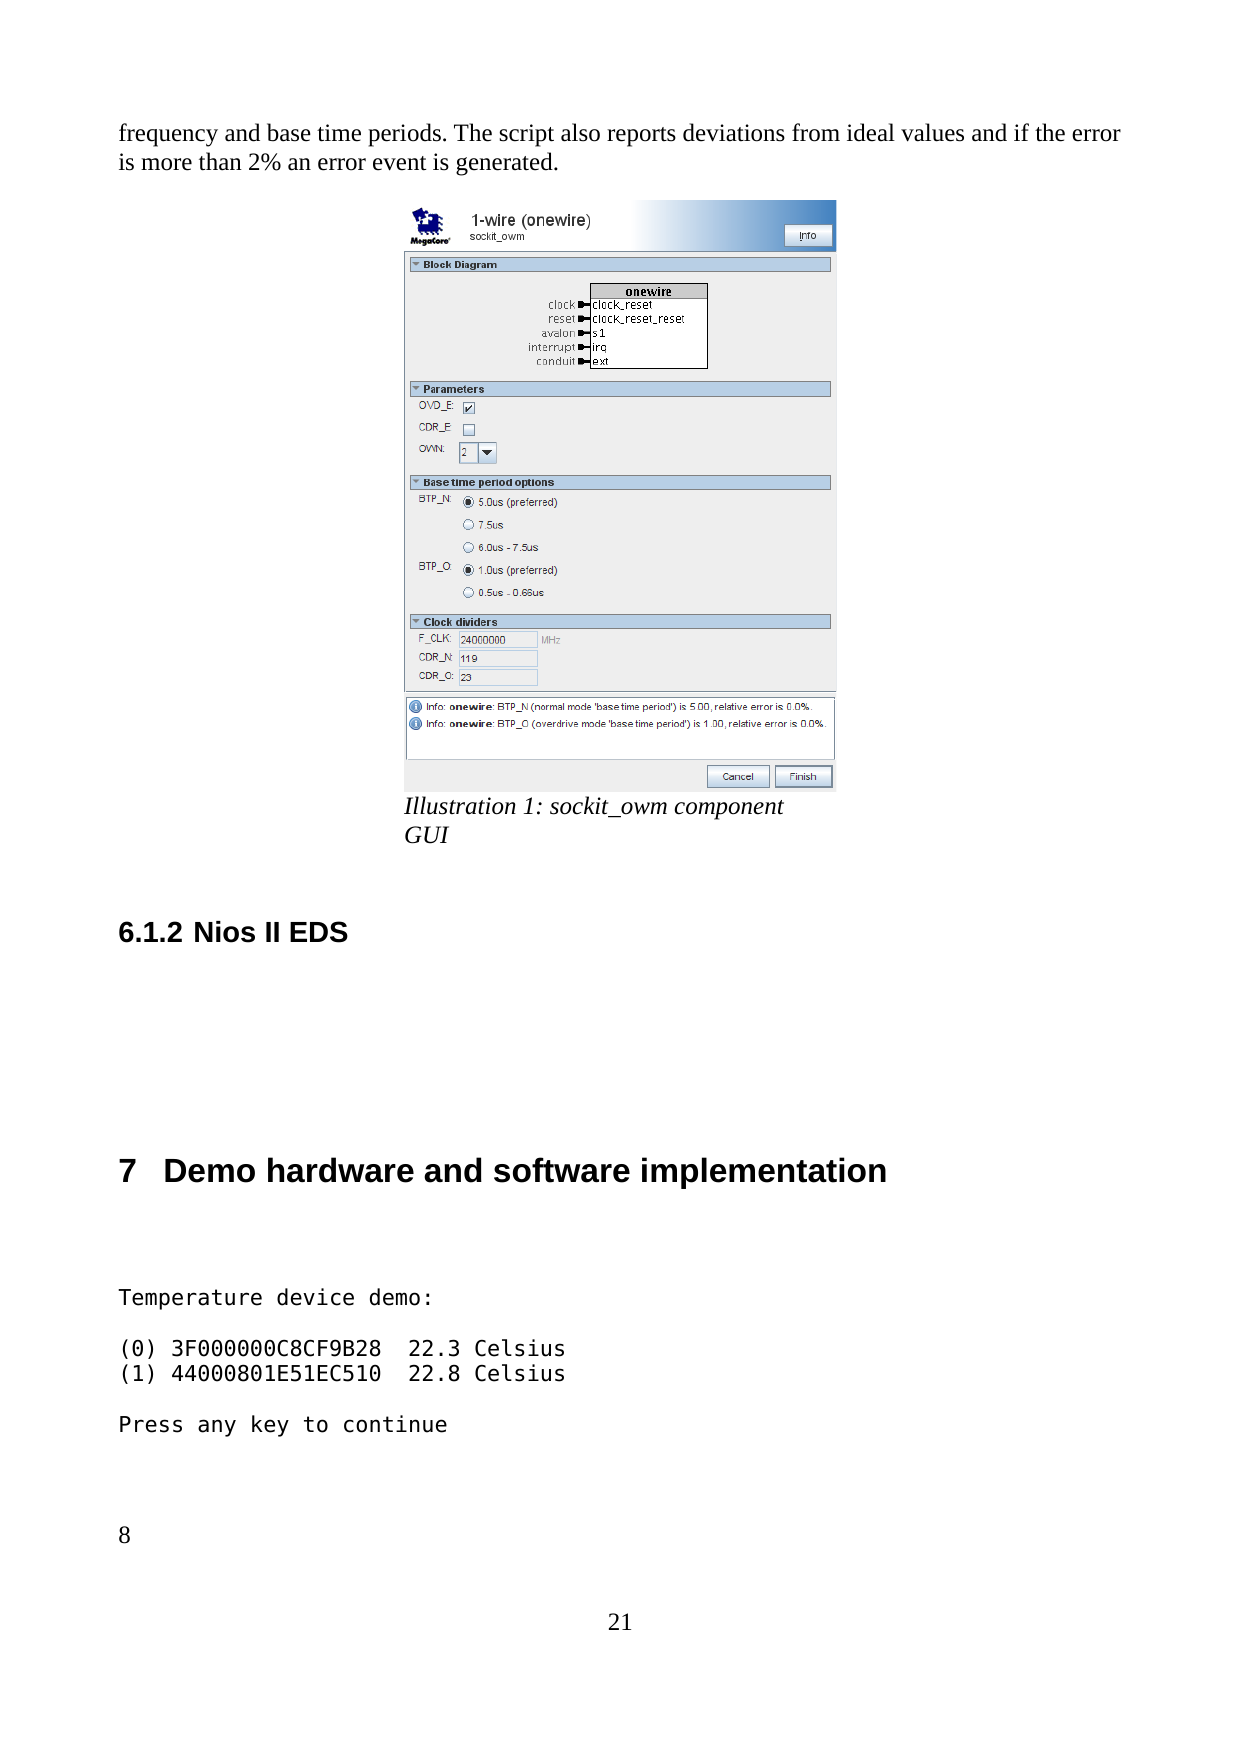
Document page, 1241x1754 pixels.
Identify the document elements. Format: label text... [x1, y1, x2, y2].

text (0) 3F000000C8CF9B28 22.3 Celsius [118, 1336, 1122, 1361]
text Temperature device demo: [118, 1285, 1122, 1310]
text Press any key to continue [118, 1412, 1122, 1438]
text frequency and base time periods. The script also reports deviations from ideal values and if the error is more than 2% an error event is generated. [118, 118, 1122, 176]
subtitle Nios II EDS [118, 915, 1122, 948]
subtitle Demo hardware and software implementation [118, 1151, 1122, 1190]
text Illustration 1: sockit_owm component GUI [404, 792, 836, 849]
picture [404, 200, 837, 792]
text (1) 44000801E51EC510 22.8 Celsius [118, 1361, 1122, 1387]
